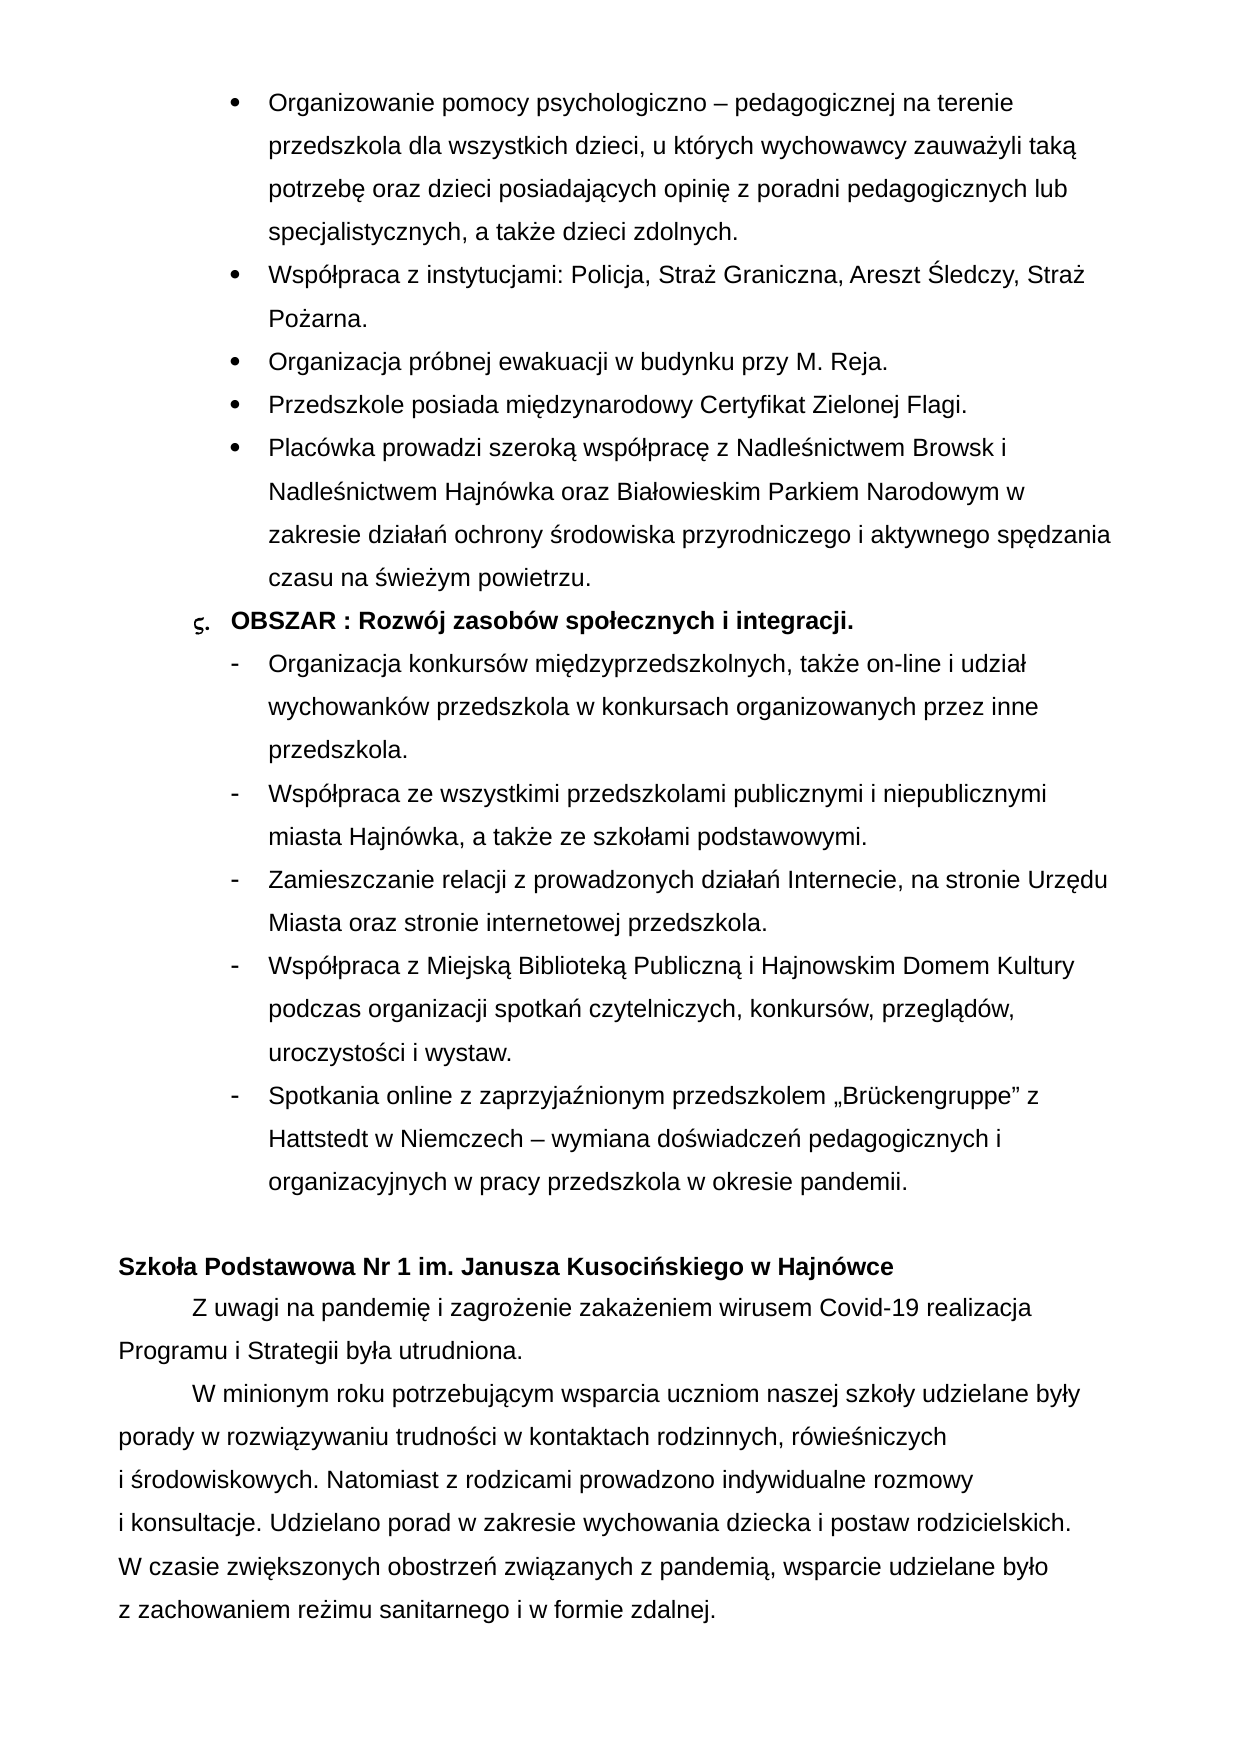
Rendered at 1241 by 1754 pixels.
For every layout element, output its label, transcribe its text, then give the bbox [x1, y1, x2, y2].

list Przedszkole posiada międzynarodowy Certyfikat Zielonej Flagi. [231, 390, 1122, 419]
list Organizowanie pomocy psychologiczno – pedagogicznej na terenie przedszkola dla wszystkich dzieci, u których wychowawcy zauważyli taką potrzebę oraz dzieci posiadających opinię z poradni pedagogicznych lub specjalistycznych, a także dzieci zdolnych. [231, 88, 1122, 246]
list Współpraca z instytucjami: Policja, Straż Graniczna, Areszt Śledczy, Straż Pożarna. [231, 260, 1122, 332]
list Organizacja konkursów międzyprzedszkolnych, także on-line i udział wychowanków przedszkola w konkursach organizowanych przez inne przedszkola. [231, 649, 1122, 764]
list Zamieszczanie relacji z prowadzonych działań Internecie, na stronie Urzędu Miasta oraz stronie internetowej przedszkola. [231, 865, 1122, 937]
list Placówka prowadzi szeroką współpracę z Nadleśnictwem Browsk i Nadleśnictwem Hajnówka oraz Białowieskim Parkiem Narodowym w zakresie działań ochrony środowiska przyrodniczego i aktywnego spędzania czasu na świeżym powietrzu. [231, 433, 1122, 591]
list Spotkania online z zaprzyjaźnionym przedszkolem „Brückengruppe” z Hattstedt w Niemczech – wymiana doświadczeń pedagogicznych i organizacyjnych w pracy przedszkola w okresie pandemii. [231, 1081, 1122, 1196]
list Współpraca ze wszystkimi przedszkolami publicznymi i niepublicznymi miasta Hajnówka, a także ze szkołami podstawowymi. [231, 778, 1122, 851]
list Współpraca z Miejską Biblioteką Publiczną i Hajnowskim Domem Kultury podczas organizacji spotkań czytelniczych, konkursów, przeglądów, uroczystości i wystaw. [231, 951, 1122, 1066]
list OBSZAR : Rozwój zasobów społecznych i integracji. [193, 606, 1122, 635]
list Organizacja próbnej ewakuacji w budynku przy M. Reja. [231, 347, 1122, 376]
text Z uwagi na pandemię i zagrożenie zakażeniem wirusem Covid-19 realizacja Programu i Strategii była utrudniona. [118, 1293, 1122, 1364]
subtitle Szkoła Podstawowa Nr 1 im. Janusza Kusocińskiego w Hajnówce [118, 1251, 1122, 1280]
text W minionym roku potrzebującym wsparcia uczniom naszej szkoły udzielane były porady w rozwiązywaniu trudności w kontaktach rodzinnych, rówieśniczych i środowiskowych. Natomiast z rodzicami prowadzono indywidualne rozmowy i konsultacje. Udzielano porad w zakresie wychowania dziecka i postaw rodzicielskich. W czasie zwiększonych obostrzeń związanych z pandemią, wsparcie udzielane było z zachowaniem reżimu sanitarnego i w formie zdalnej. [118, 1379, 1122, 1623]
